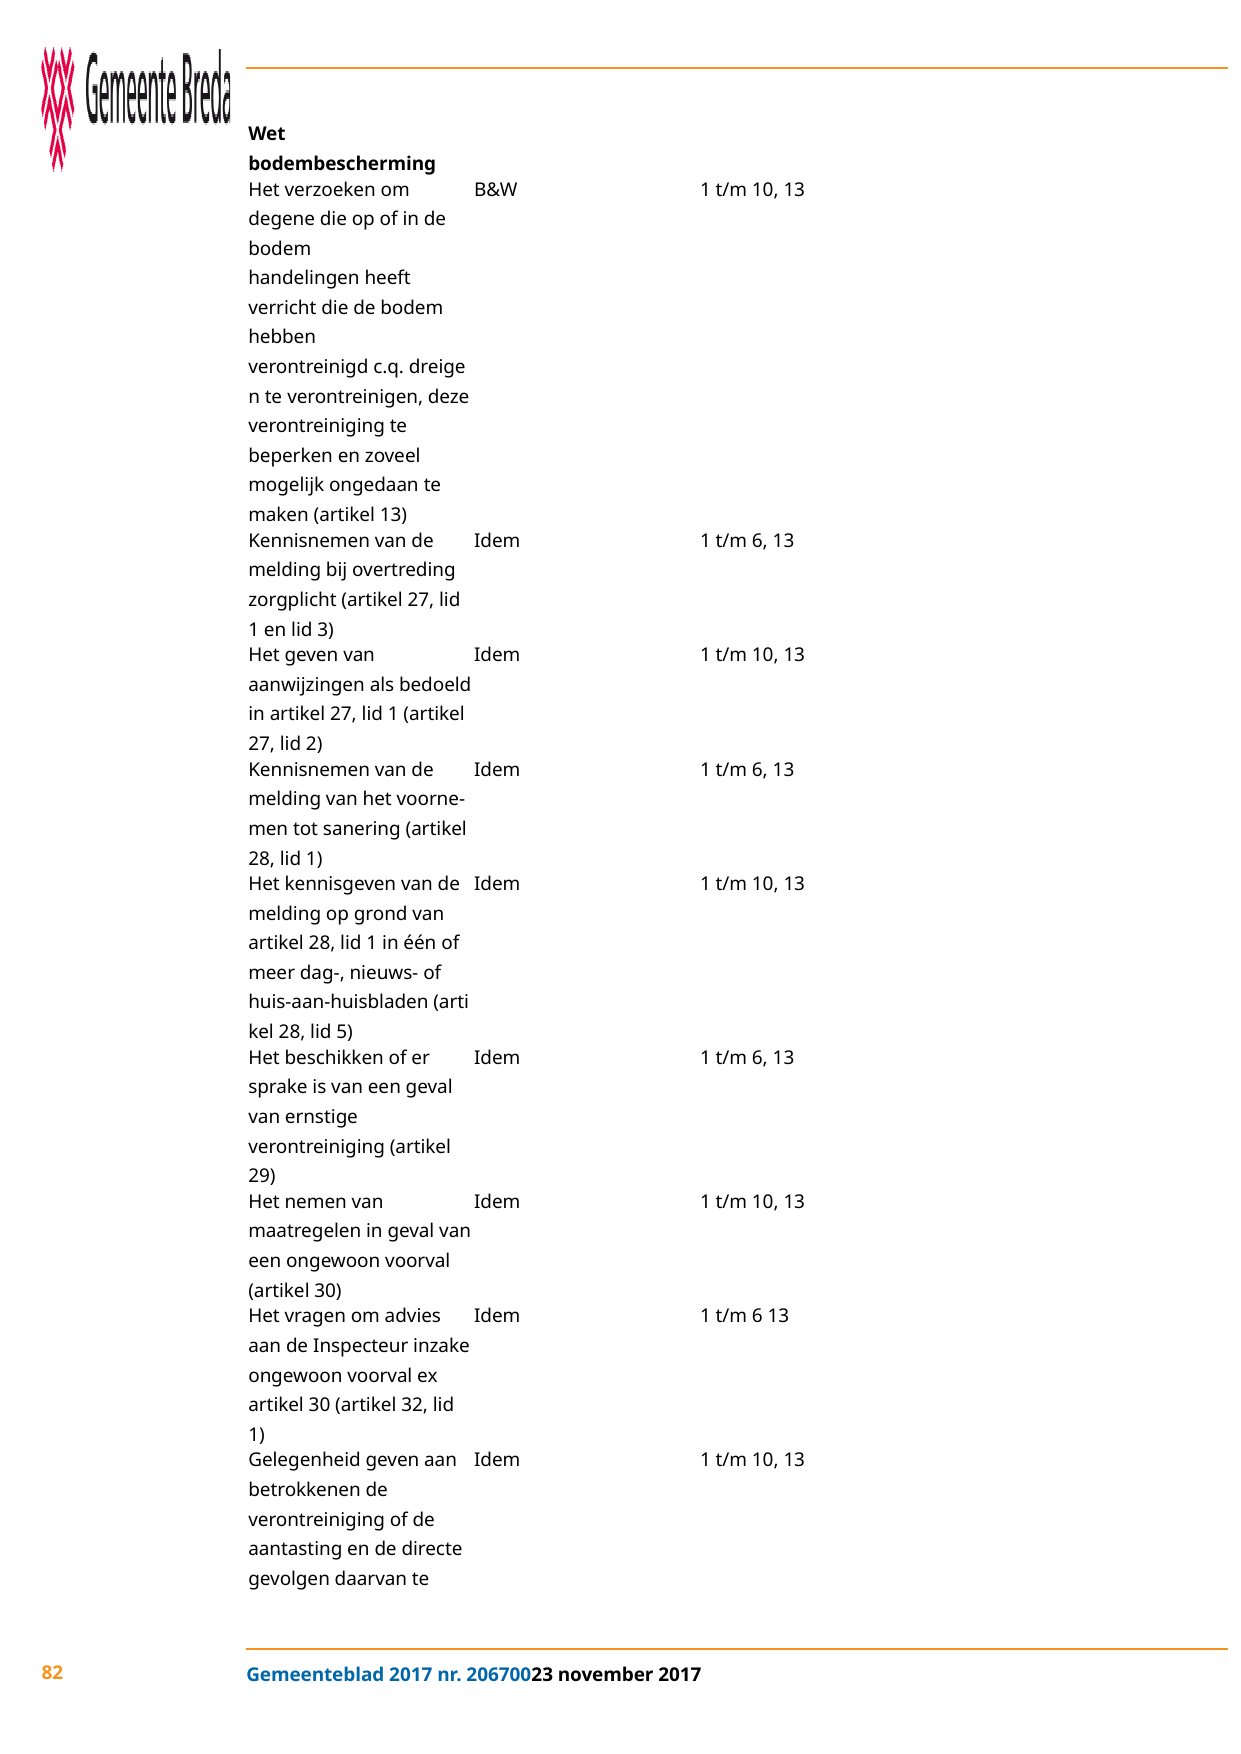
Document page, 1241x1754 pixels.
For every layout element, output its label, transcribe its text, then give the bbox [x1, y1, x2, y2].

table_cell Het nemen van maatregelen in geval van een ongewoon voorval (artikel 30) [248, 1188, 474, 1303]
table_cell 1 t/m 10, 13 [700, 1188, 926, 1303]
table_cell [248, 95, 474, 121]
table_cell Kennisnemen van de melding bij overtreding zorgplicht (artikel 27, lid 1 en lid 3) [248, 527, 474, 641]
table_cell [474, 95, 700, 121]
table_cell [926, 176, 1152, 527]
table_cell 1 t/m 6, 13 [700, 527, 926, 641]
table_cell [926, 1303, 1152, 1447]
table_cell [926, 756, 1152, 870]
table_cell [700, 121, 926, 176]
table_cell 1 t/m 6 13 [700, 1303, 926, 1447]
table_cell [474, 121, 700, 176]
picture [41, 47, 231, 172]
table_cell 1 t/m 6, 13 [700, 756, 926, 870]
table_cell [926, 1044, 1152, 1188]
table_cell Het beschikken of er sprake is van een geval van ernstige verontreiniging (artikel 29) [248, 1044, 474, 1188]
table_cell Idem [474, 527, 700, 641]
table_cell Het kennisgeven van de melding op grond van artikel 28, lid 1 in één of meer dag-, nieuws- of huis-aan-huisbladen (artikel 28, lid 5) [248, 870, 474, 1044]
table_cell Wet bodembescherming [248, 121, 474, 176]
table_cell Het verzoeken om degene die op of in de bodem handelingen heeft verricht die de bodem hebben verontreinigd c.q. dreigen te verontreinigen, deze verontreiniging te beperken en zoveel mogelijk ongedaan te maken (artikel 13) [248, 176, 474, 527]
table_cell Het geven van aanwijzingen als bedoeld in artikel 27, lid 1 (artikel 27, lid 2) [248, 641, 474, 756]
table_cell Idem [474, 1188, 700, 1303]
table_cell [926, 1447, 1152, 1591]
table_cell 1 t/m 10, 13 [700, 176, 926, 527]
table_cell Idem [474, 641, 700, 756]
table_cell Idem [474, 1447, 700, 1591]
table_cell Het vragen om advies aan de Inspecteur inzake ongewoon voorval ex artikel 30 (artikel 32, lid 1) [248, 1303, 474, 1447]
table_cell Idem [474, 756, 700, 870]
table_cell Gelegenheid geven aan betrokkenen de verontreiniging of de aantasting en de directe gevolgen daarvan te [248, 1447, 474, 1591]
table_cell [926, 95, 1152, 121]
table_cell B&W [474, 176, 700, 527]
table_cell Idem [474, 870, 700, 1044]
table_cell Idem [474, 1303, 700, 1447]
table_cell Idem [474, 1044, 700, 1188]
table_cell [926, 1188, 1152, 1303]
table_cell 1 t/m 6, 13 [700, 1044, 926, 1188]
table_cell 1 t/m 10, 13 [700, 641, 926, 756]
table_cell 1 t/m 10, 13 [700, 1447, 926, 1591]
table_cell 1 t/m 10, 13 [700, 870, 926, 1044]
table_cell [926, 527, 1152, 641]
table_cell [926, 641, 1152, 756]
table_cell [926, 870, 1152, 1044]
table_cell [700, 95, 926, 121]
table_cell [926, 121, 1152, 176]
table_cell Kennisnemen van de melding van het voorne- men tot sanering (artikel 28, lid 1) [248, 756, 474, 870]
